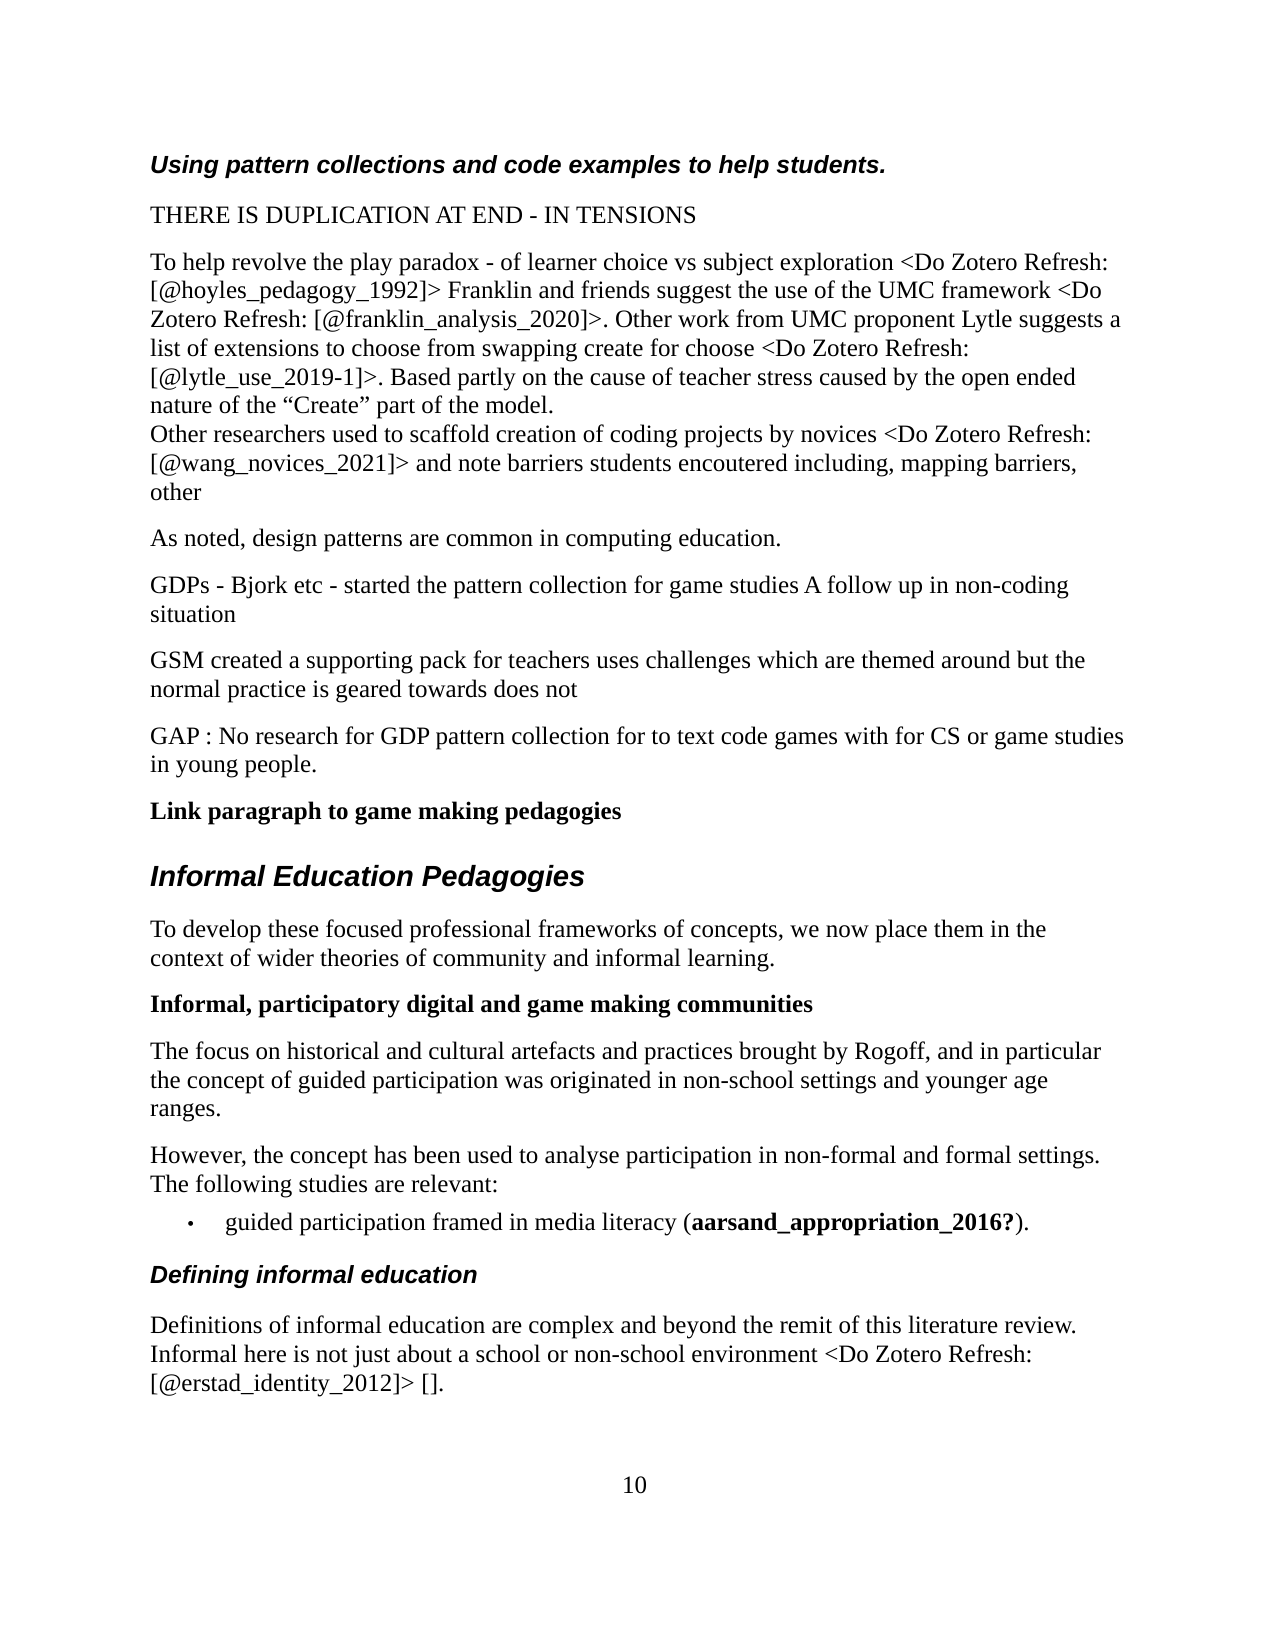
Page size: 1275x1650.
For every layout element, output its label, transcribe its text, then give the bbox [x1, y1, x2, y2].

list guided participation framed in media literacy (aarsand_appropriation_2016?). [187, 1207, 1125, 1235]
subtitle Using pattern collections and code examples to help students. [150, 150, 1125, 178]
text To help revolve the play paradox - of learner choice vs subject exploration <Do Zotero Refresh: [@hoyles_pedagogy_1992]> Franklin and friends suggest the use of the UMC framework <Do Zotero Refresh: [@franklin_analysis_2020]>. Other work from UMC proponent Lytle suggests a list of extensions to choose from swapping create for choose <Do Zotero Refresh: [@lytle_use_2019-1]>. Based partly on the cause of teacher stress caused by the open ended nature of the “Create” part of the model. Other researchers used to scaffold creation of coding projects by novices <Do Zotero Refresh: [@wang_novices_2021]> and note barriers students encoutered including, mapping barriers, other [150, 247, 1125, 505]
text However, the concept has been used to analyse participation in non-formal and formal settings. The following studies are relevant: [150, 1140, 1125, 1198]
text GSM created a supporting pack for teachers uses challenges which are themed around but the normal practice is geared towards does not [150, 645, 1125, 703]
text The focus on historical and cultural artefacts and practices brought by Rogoff, and in particular the concept of guided participation was originated in non-school settings and younger age ranges. [150, 1036, 1125, 1122]
text GAP : No research for GDP pattern collection for to text code games with for CS or game studies in young people. [150, 721, 1125, 778]
text As noted, design patterns are common in computing education. [150, 523, 1125, 552]
text Informal, participatory digital and game making communities [150, 989, 1125, 1018]
text To develop these focused professional frameworks of concepts, we now place them in the context of wider theories of community and informal learning. [150, 914, 1125, 971]
text GDPs - Bjork etc - started the pattern collection for game studies A follow up in non-coding situation [150, 570, 1125, 627]
subtitle Informal Education Pedagogies [150, 859, 1125, 892]
subtitle Defining informal education [150, 1260, 1125, 1289]
text Link paragraph to game making pedagogies [150, 796, 1125, 825]
text THERE IS DUPLICATION AT END - IN TENSIONS [150, 200, 1125, 229]
text Definitions of informal education are complex and beyond the remit of this literature review. Informal here is not just about a school or non-school environment <Do Zotero Refresh: [@erstad_identity_2012]> []. [150, 1310, 1125, 1397]
